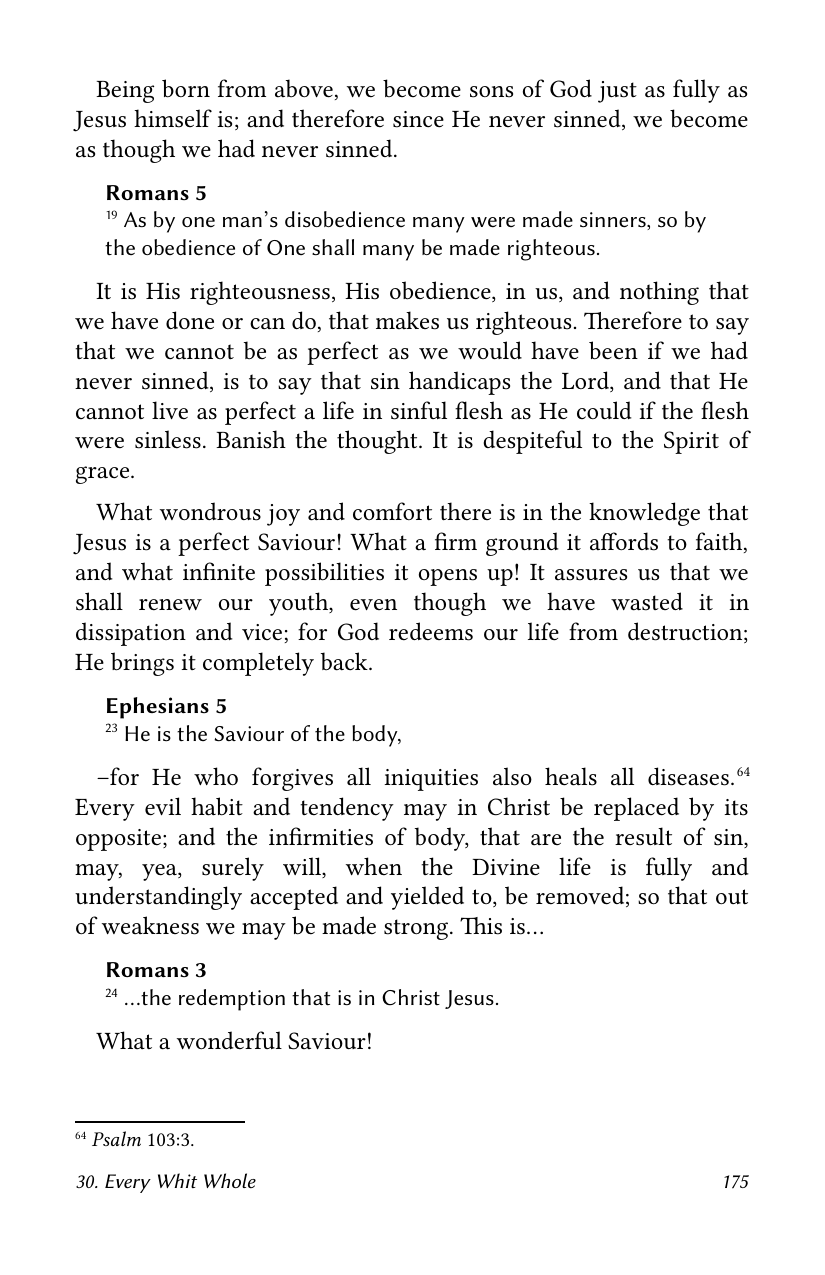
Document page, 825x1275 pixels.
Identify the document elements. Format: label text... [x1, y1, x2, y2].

text Romans 5 [105, 180, 750, 206]
text Being born from above, we become sons of God just as fully as Jesus himself is; and therefore since He never sinned, we become as though we had never sinned. [75, 75, 750, 163]
text Romans 3 [105, 957, 750, 983]
text 19 As by one man’s disobedience many were made sinners, so by the obedience of One shall many be made righteous. [105, 207, 720, 261]
text It is His righteousness, His obedience, in us, and nothing that we have done or can do, that makes us righteous. Therefore to say that we cannot be as perfect as we would have been if we had never sinned, is to say that sin handicaps the Lord, and that He cannot live as perfect a life in sinful flesh as He could if the flesh were sinless. Banish the thought. It is despiteful to the Spirit of grace. [75, 277, 750, 485]
text What a wonderful Saviour! [75, 1027, 750, 1056]
text What wondrous joy and comfort there is in the knowledge that Jesus is a perfect Saviour! What a firm ground it affords to faith, and what infinite possibilities it opens up! It assures us that we shall renew our youth, even though we have wasted it in dissipation and vice; for God redeems our life from destruction; He brings it completely back. [75, 498, 750, 676]
text Psalm 103:3. [75, 1128, 750, 1152]
text 24 ...the redemption that is in Christ Jesus. [105, 985, 720, 1011]
text –for He who forgives all iniquities also heals all diseases. Every evil habit and tendency may in Christ be replaced by its opposite; and the infirmities of body, that are the result of sin, may, yea, surely will, when the Divine life is fully and understandingly accepted and yielded to, be removed; so that out of weakness we may be made strong. This is... [75, 763, 750, 941]
text 23 He is the Saviour of the body, [105, 720, 720, 747]
text Ephesians 5 [105, 693, 750, 719]
